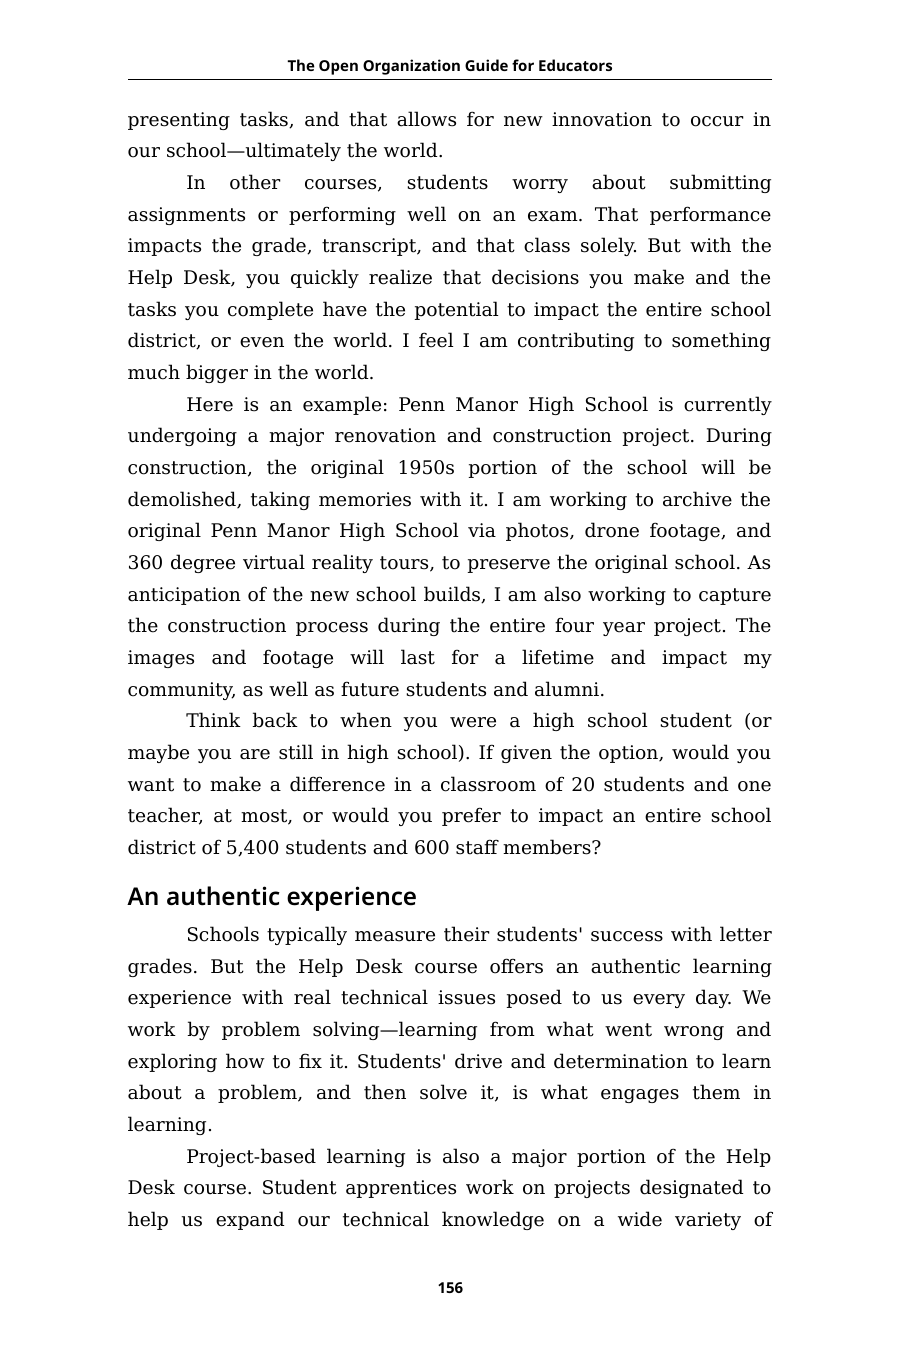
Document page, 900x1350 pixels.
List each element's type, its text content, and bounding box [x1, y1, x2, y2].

text Project-based learning is also a major portion of the Help Desk course. Student apprentices work on projects designated to help us expand our technical knowledge on a wide variety of [127, 1146, 772, 1231]
text Schools typically measure their students' success with letter grades. But the Help Desk course offers an authentic learning experience with real technical issues posed to us every day. We work by problem solving—learning from what went wrong and exploring how to fix it. Students' drive and determination to learn about a problem, and then solve it, is what engages them in learning. [127, 924, 772, 1136]
subtitle An authentic experience [127, 883, 772, 912]
text In other courses, students worry about submitting assignments or performing well on an exam. That performance impacts the grade, transcript, and that class solely. But with the Help Desk, you quickly realize that decisions you make and the tasks you complete have the potential to impact the entire school district, or even the world. I feel I am contributing to something much bigger in the world. [127, 172, 772, 384]
text Here is an example: Penn Manor High School is currently undergoing a major renovation and construction project. During construction, the original 1950s portion of the school will be demolished, taking memories with it. I am working to archive the original Penn Manor High School via photos, drone footage, and 360 degree virtual reality tours, to preserve the original school. As anticipation of the new school builds, I am also working to capture the construction process during the entire four year project. The images and footage will last for a lifetime and impact my community, as well as future students and alumni. [127, 394, 772, 701]
text Think back to when you were a high school student (or maybe you are still in high school). If given the option, would you want to make a difference in a classroom of 20 students and one teacher, at most, or would you prefer to impact an entire school district of 5,400 students and 600 staff members? [127, 710, 772, 859]
text presenting tasks, and that allows for new innovation to occur in our school—ultimately the world. [127, 109, 772, 162]
